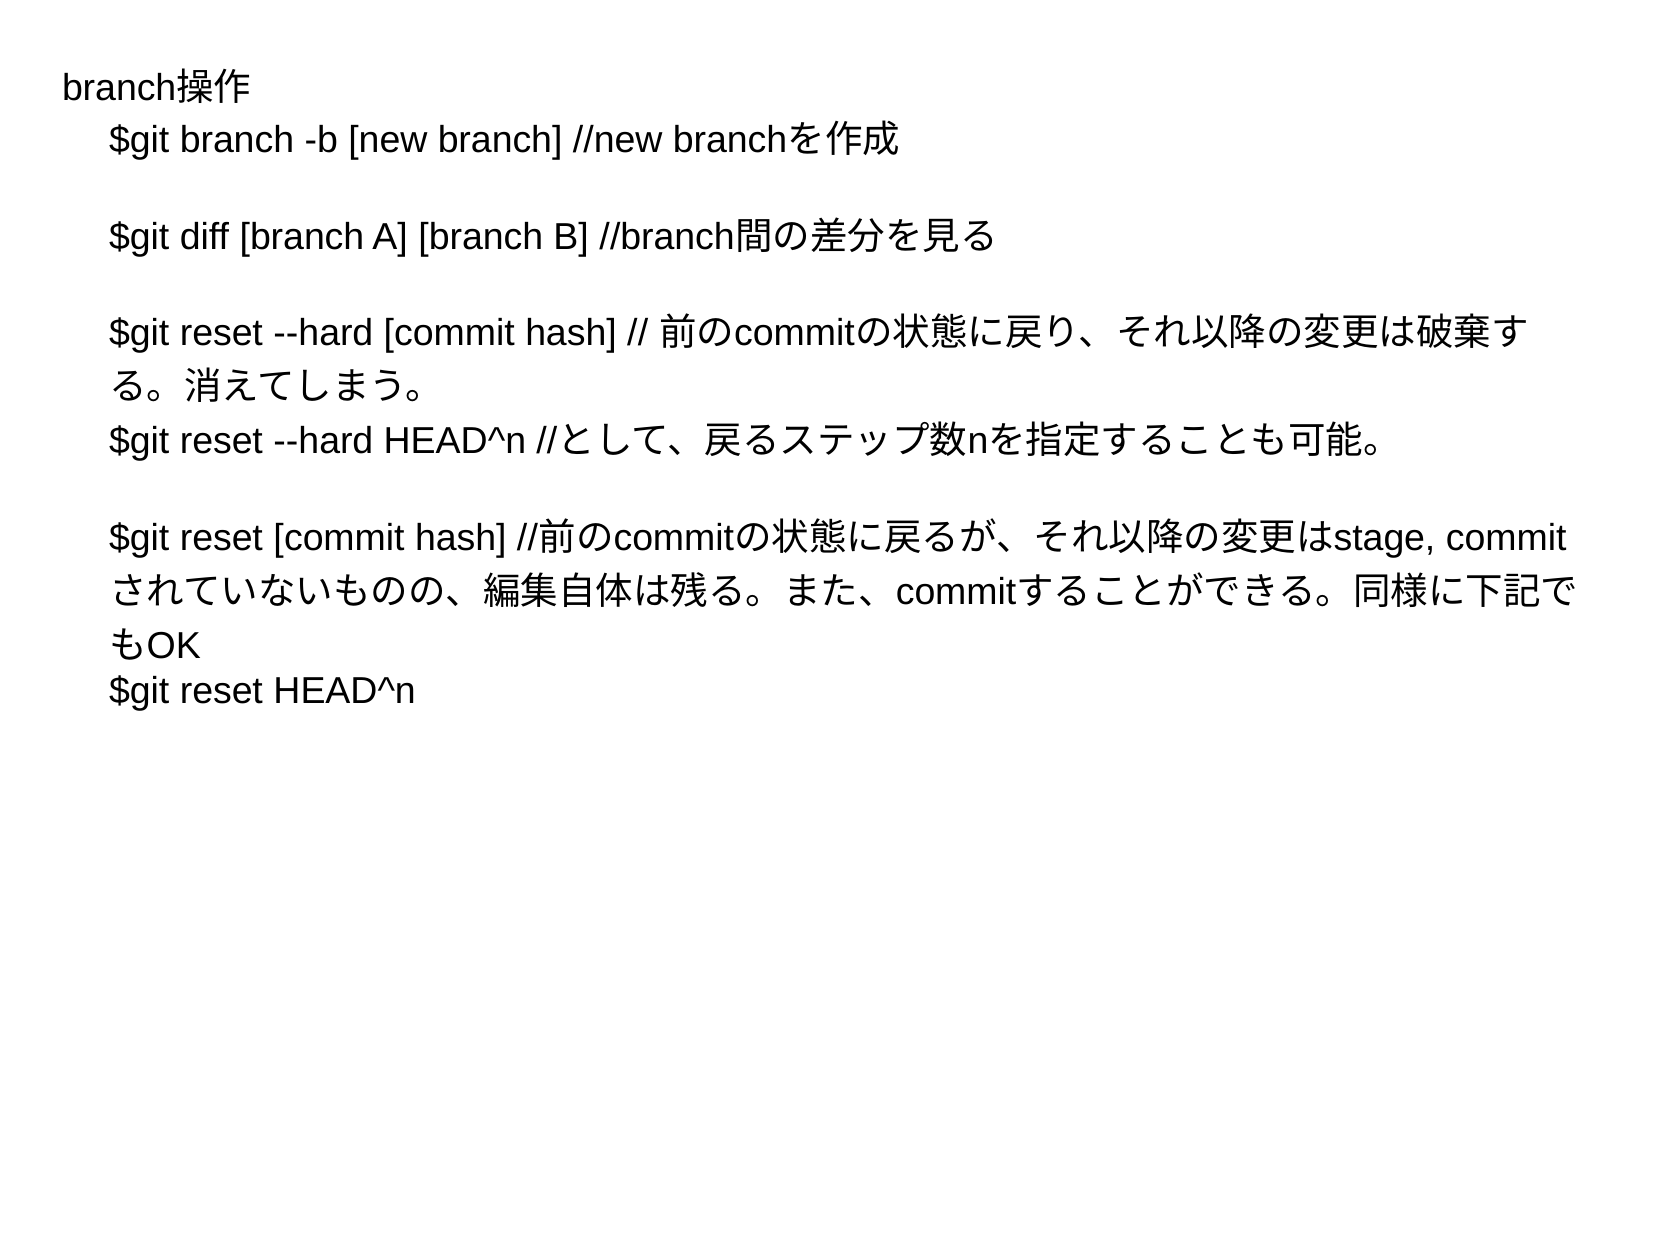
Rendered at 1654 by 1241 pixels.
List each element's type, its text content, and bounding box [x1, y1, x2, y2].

text_box branch操作 [47, 49, 267, 107]
text_box $git branch -b [new branch] //new branchを作成 $git diff [branch A] [branch B] //branch間の差分を見る $git reset --hard [commit hash] // 前のcommitの状態に戻り、それ以降の変更は破棄する。消えてしまう。 $git reset --hard HEAD^n //として、戻るステップ数nを指定することも可能。 $git reset [commit hash] //前のcommitの状態に戻るが、それ以降の変更はstage, commitされていないものの、編集自体は残る。また、commitすることができる。同様に下記でもOK $git reset HEAD^n [94, 102, 1607, 599]
